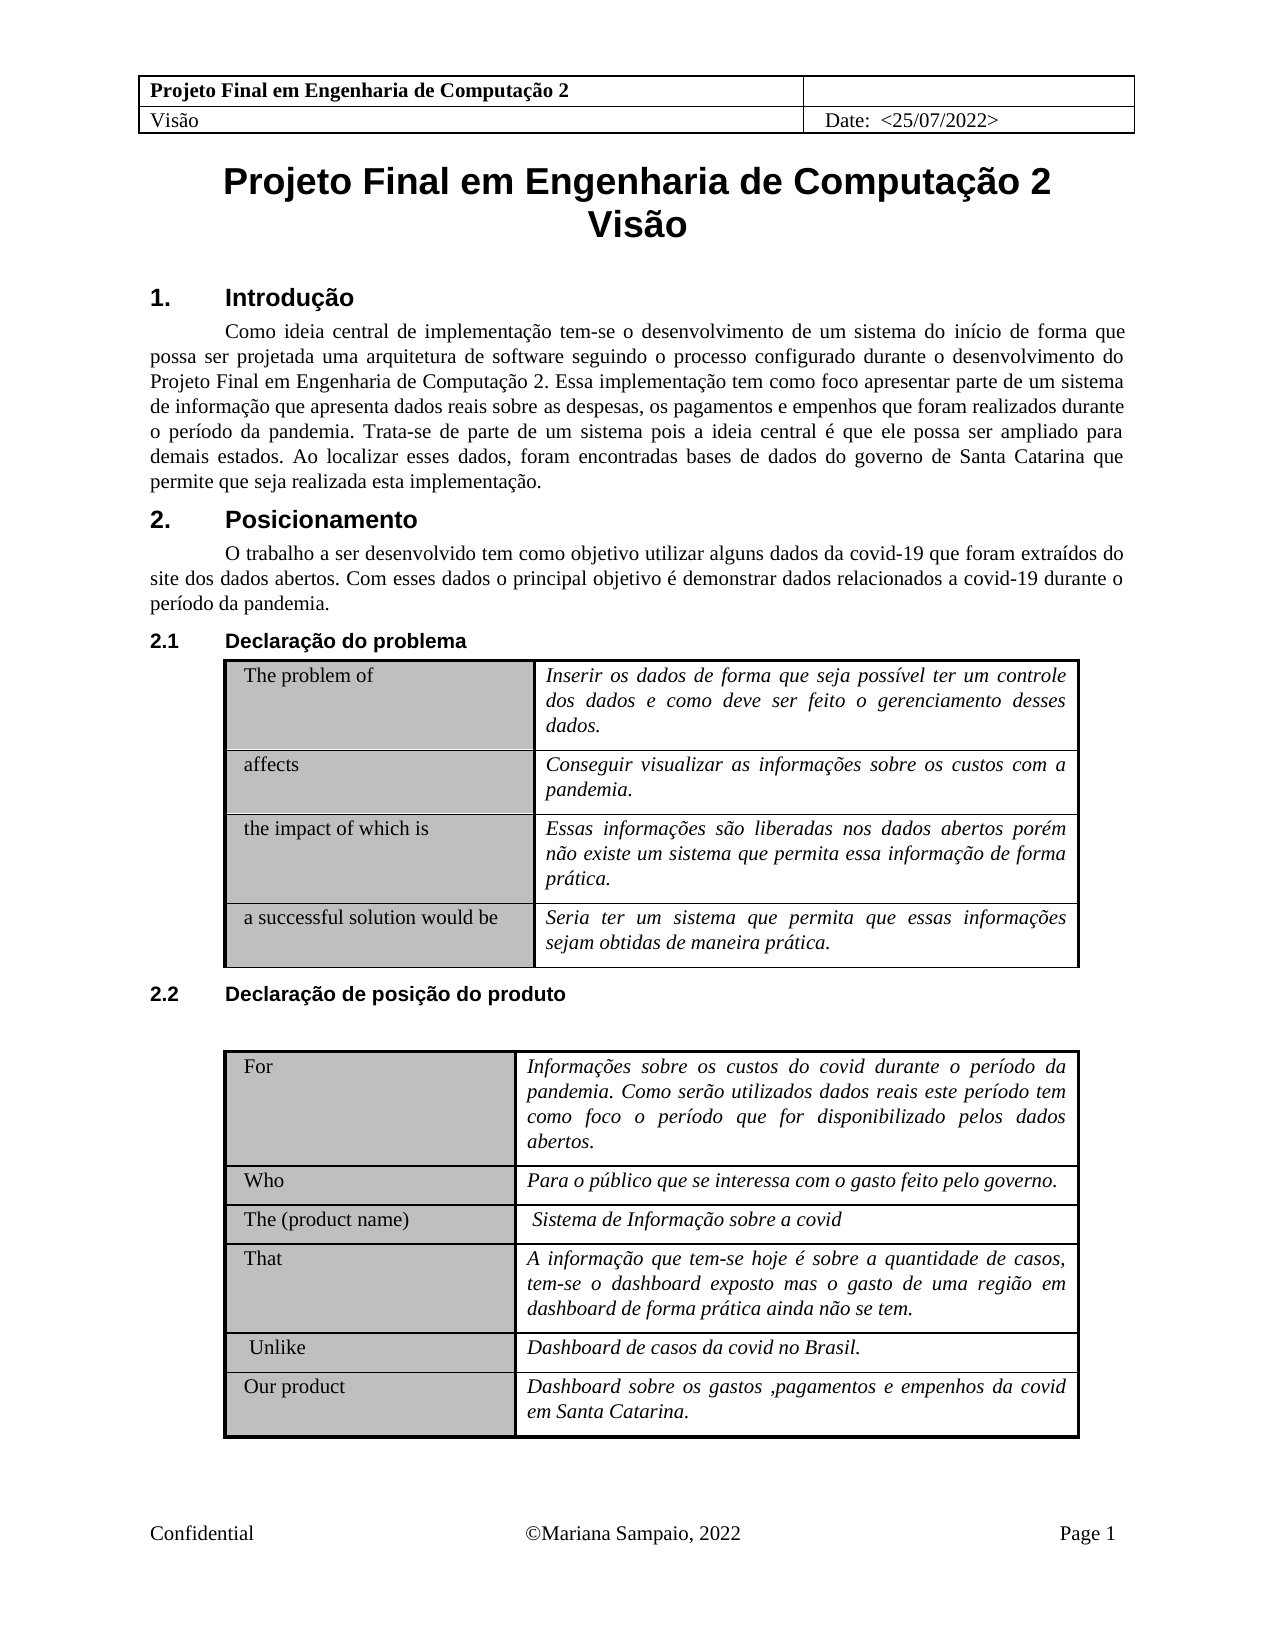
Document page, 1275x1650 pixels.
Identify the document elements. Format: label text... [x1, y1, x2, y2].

table_cell Unlike [227, 1334, 514, 1371]
table_cell Our product [227, 1373, 514, 1435]
subtitle Visão [150, 202, 1125, 245]
table_cell Dashboard de casos da covid no Brasil. [517, 1334, 1077, 1371]
text O trabalho a ser desenvolvido tem como objetivo utilizar alguns dados da covid-19 que foram extraídos do site dos dados abertos. Com esses dados o principal objetivo é demonstrar dados relacionados a covid-19 durante o período da pandemia. [150, 540, 1125, 615]
table_cell Dashboard sobre os gastos ,pagamentos e empenhos da covid em Santa Catarina. [517, 1373, 1077, 1435]
table_cell Conseguir visualizar as informações sobre os custos com a pandemia. [536, 751, 1077, 813]
table_header Informações sobre os custos do covid durante o período da pandemia. Como serão utilizados dados reais este período tem como foco o período que for disponibilizado pelos dados abertos. [517, 1053, 1077, 1165]
text Como ideia central de implementação tem-se o desenvolvimento de um sistema do início de forma que possa ser projetada uma arquitetura de software seguindo o processo configurado durante o desenvolvimento do Projeto Final em Engenharia de Computação 2. Essa implementação tem como foco apresentar parte de um sistema de informação que apresenta dados reais sobre as despesas, os pagamentos e empenhos que foram realizados durante o período da pandemia. Trata-se de parte de um sistema pois a ideia central é que ele possa ser ampliado para demais estados. Ao localizar esses dados, foram encontradas bases de dados do governo de Santa Catarina que permite que seja realizada esta implementação. [150, 318, 1125, 493]
table_cell Essas informações são liberadas nos dados abertos porém não existe um sistema que permita essa informação de forma prática. [536, 815, 1077, 903]
subtitle Declaração do problema [150, 628, 1125, 653]
subtitle Introdução [150, 283, 1125, 311]
subtitle Posicionamento [150, 505, 1125, 534]
table_header The problem of [227, 662, 533, 749]
table_cell Who [227, 1167, 514, 1204]
table_cell a successful solution would be [227, 904, 533, 967]
table_cell Para o público que se interessa com o gasto feito pelo governo. [517, 1167, 1077, 1204]
table_cell The (product name) [227, 1206, 514, 1243]
table_cell affects [227, 751, 533, 813]
table_cell Sistema de Informação sobre a covid [517, 1206, 1077, 1243]
subtitle Projeto Final em Engenharia de Computação 2 [150, 159, 1125, 202]
table_header Inserir os dados de forma que seja possível ter um controle dos dados e como deve ser feito o gerenciamento desses dados. [536, 662, 1077, 749]
table_cell Seria ter um sistema que permita que essas informações sejam obtidas de maneira prática. [536, 904, 1077, 967]
table_cell A informação que tem-se hoje é sobre a quantidade de casos, tem-se o dashboard exposto mas o gasto de uma região em dashboard de forma prática ainda não se tem. [517, 1245, 1077, 1332]
table_cell That [227, 1245, 514, 1332]
table_cell the impact of which is [227, 815, 533, 903]
subtitle Declaração de posição do produto [150, 981, 1125, 1006]
table_header For [227, 1053, 514, 1165]
